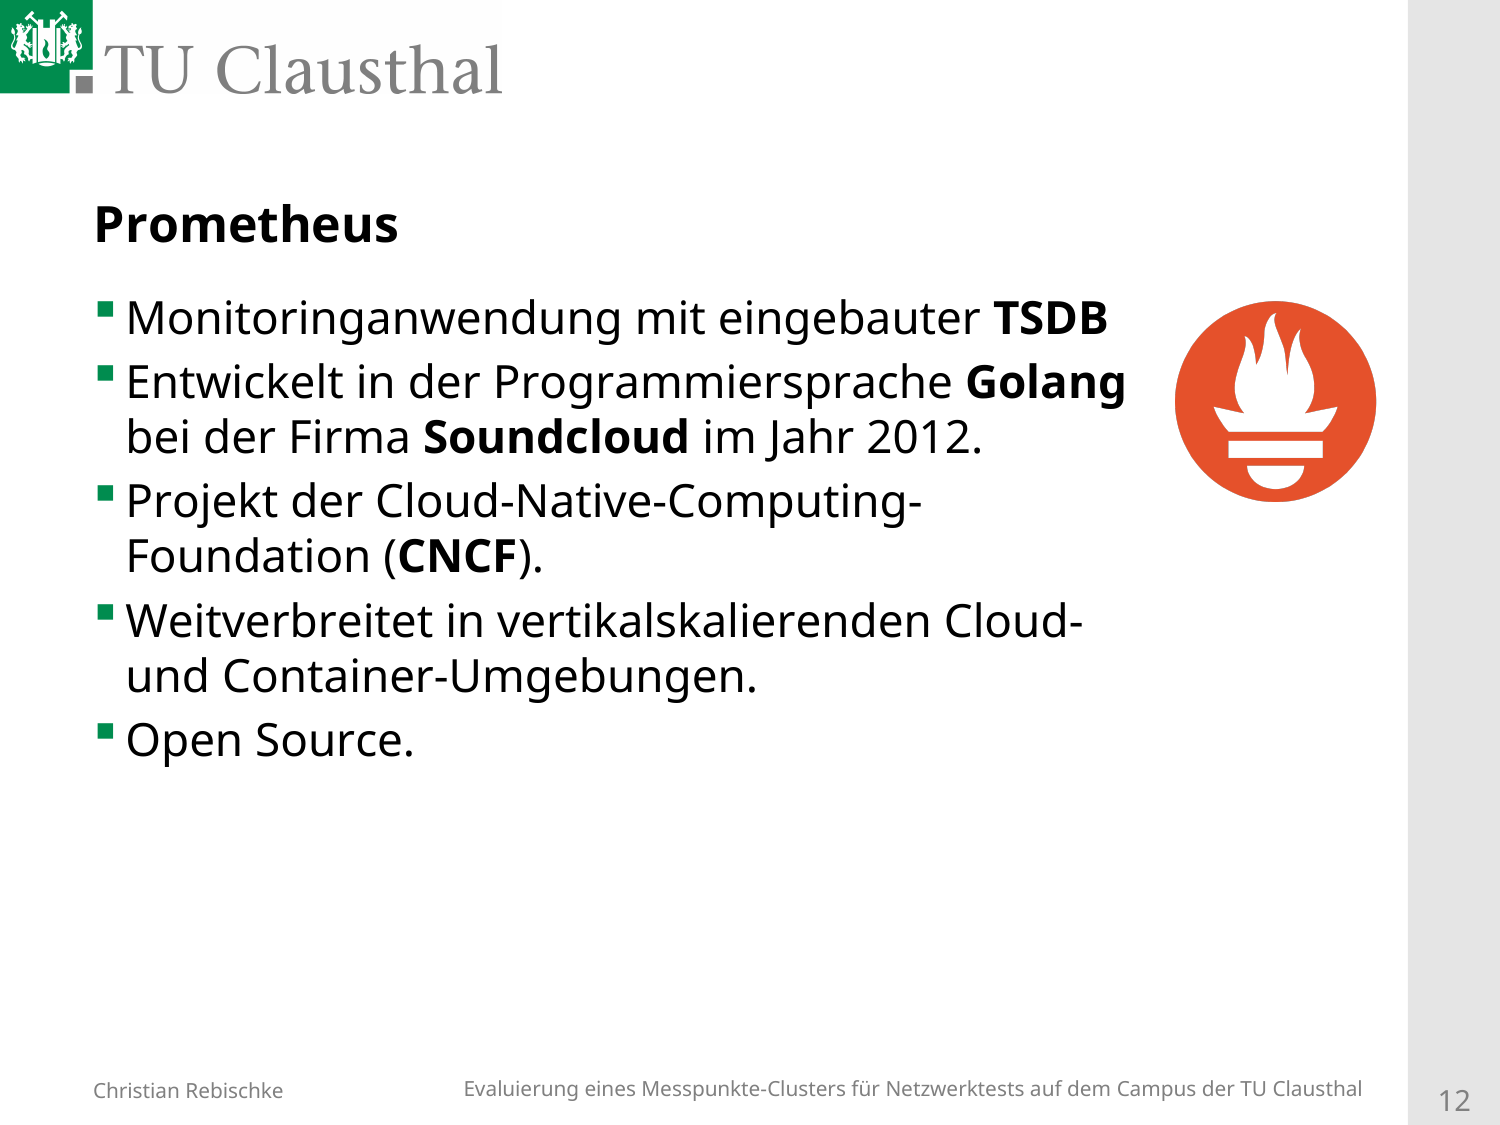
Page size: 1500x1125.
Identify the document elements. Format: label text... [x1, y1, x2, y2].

title Prometheus [79, 184, 1375, 279]
picture [0, 0, 502, 94]
list Monitoringanwendung mit eingebauter TSDB Entwickelt in der Programmiersprache Golang bei der Firma Soundcloud im Jahr 2012. Projekt der Cloud-Native-Computing-Foundation (CNCF). Weitverbreitet in vertikalskalierenden Cloud- und Container-Umgebungen. Open Source. [78, 280, 1152, 949]
picture [1175, 300, 1379, 502]
